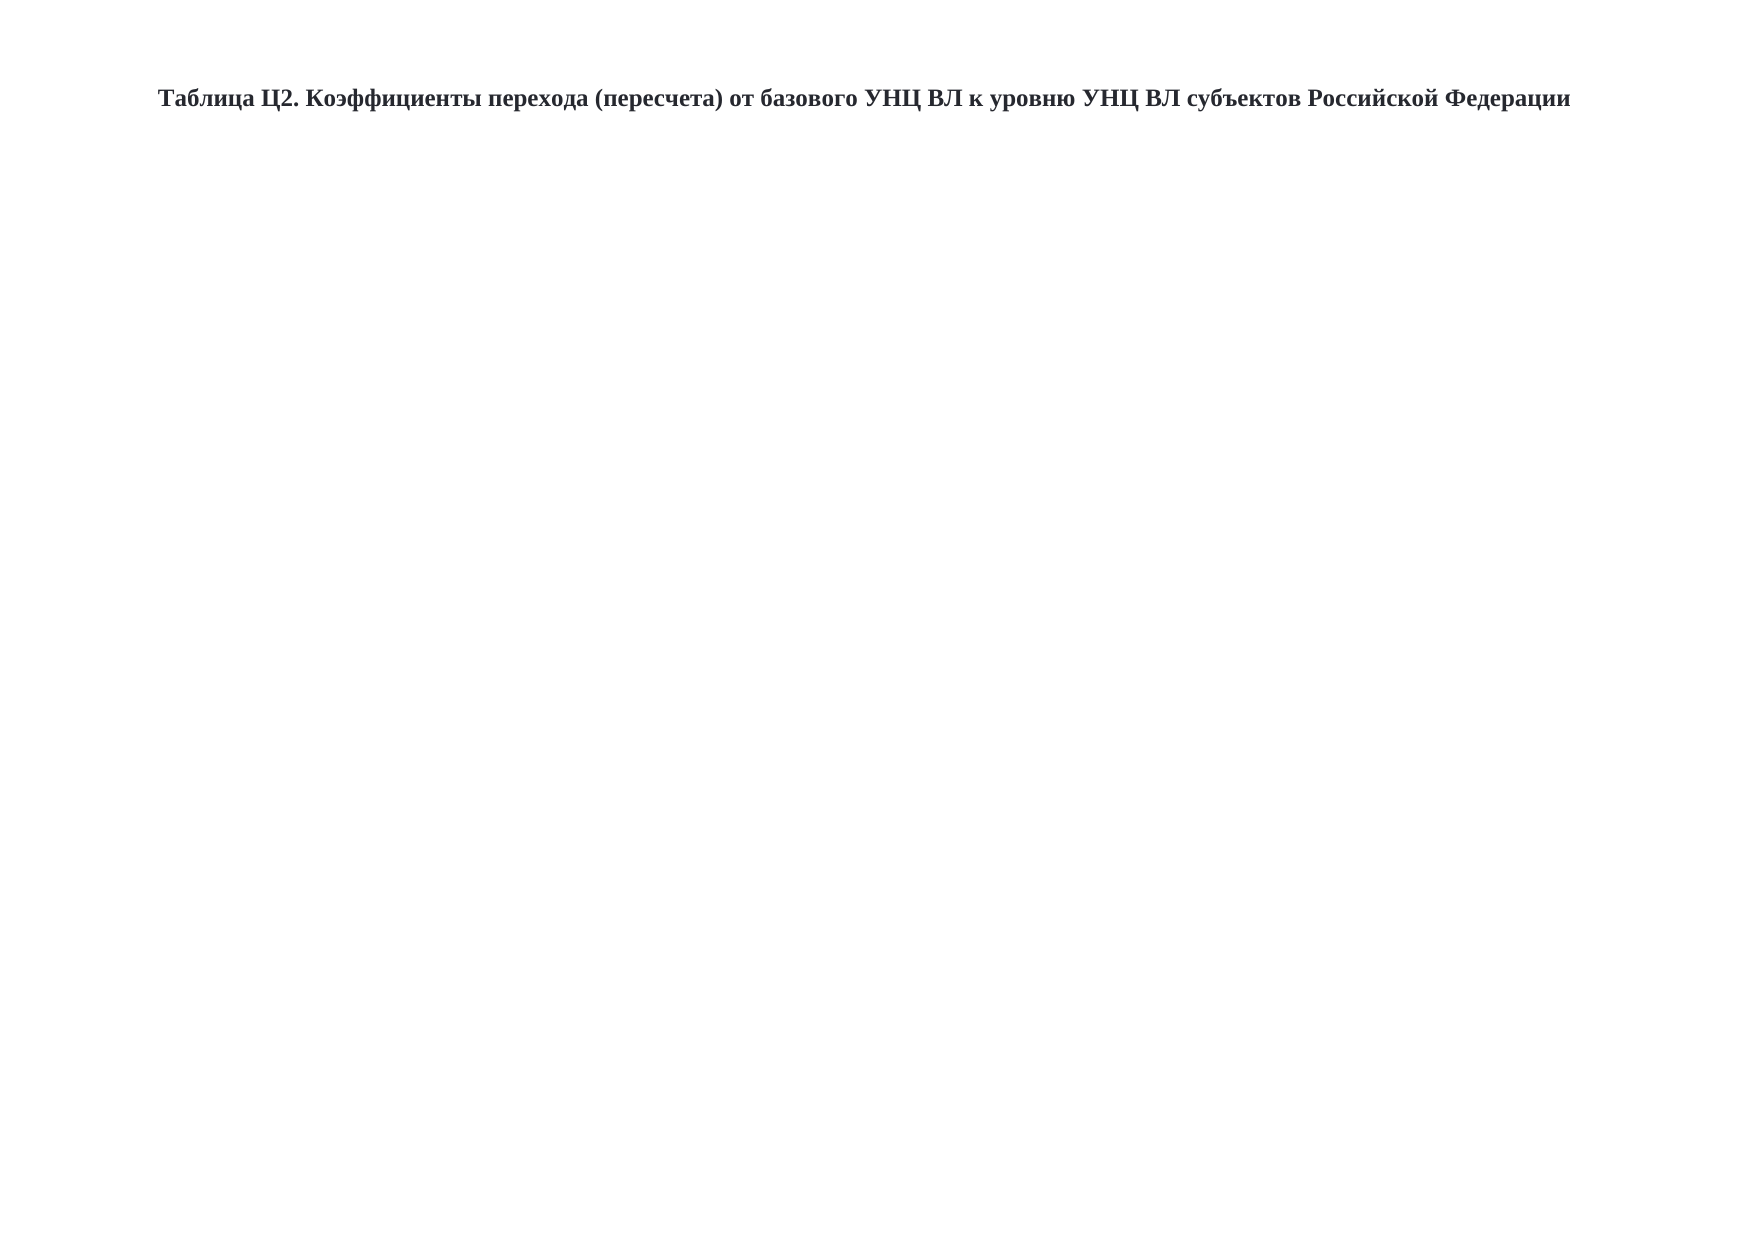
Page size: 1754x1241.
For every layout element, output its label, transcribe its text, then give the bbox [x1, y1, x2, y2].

text Таблица Ц2. Коэффициенты перехода (пересчета) от базового УНЦ ВЛ к уровню УНЦ ВЛ субъектов Российской Федерации [83, 83, 1671, 111]
